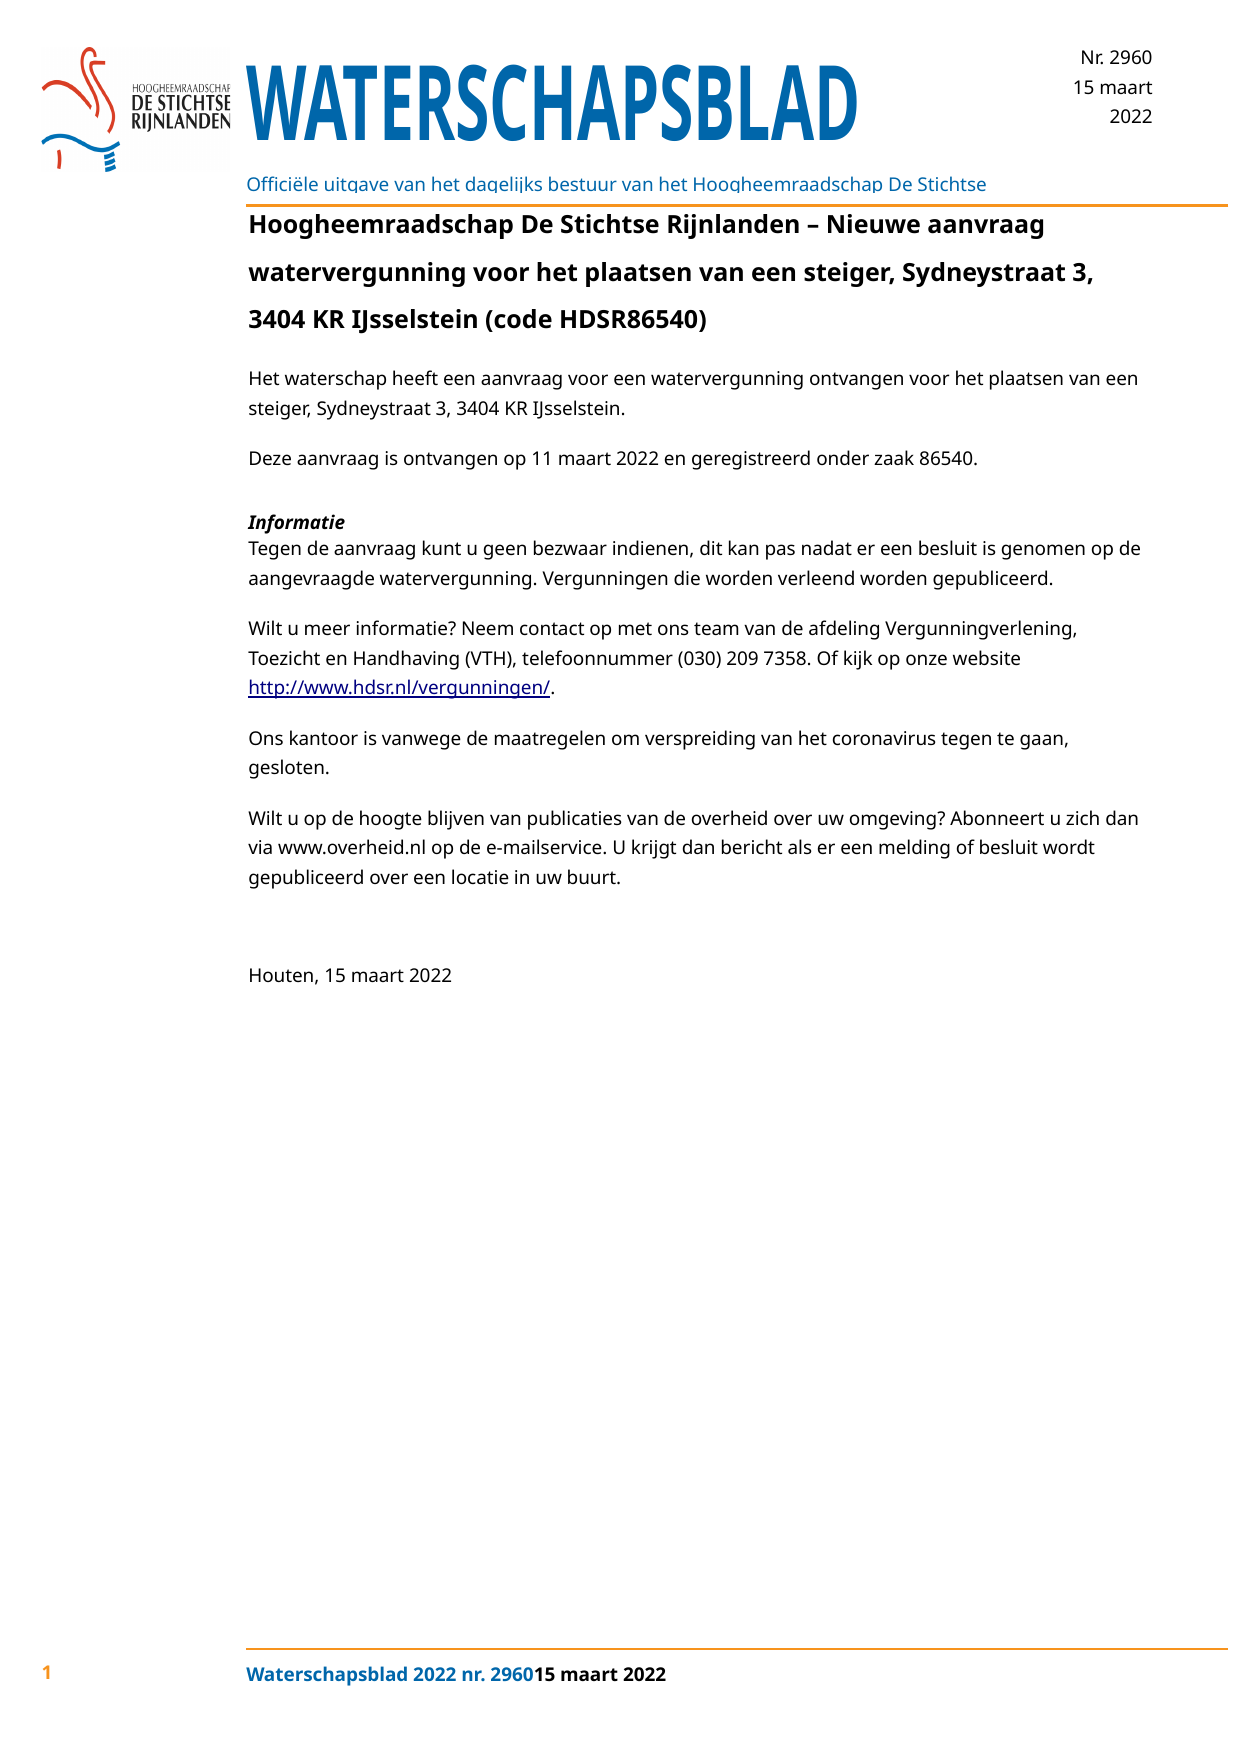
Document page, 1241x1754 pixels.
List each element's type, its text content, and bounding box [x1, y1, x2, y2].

text Tegen de aanvraag kunt u geen bezwaar indienen, dit kan pas nadat er een besluit is genomen op de aangevraagde watervergunning. Vergunningen die worden verleend worden gepubliceerd. [248, 535, 1152, 591]
text Houten, 15 maart 2022 [248, 962, 1152, 988]
text Het waterschap heeft een aanvraag voor een watervergunning ontvangen voor het plaatsen van een steiger, Sydneystraat 3, 3404 KR IJsselstein. [248, 366, 1152, 421]
text Wilt u meer informatie? Neem contact op met ons team van de afdeling Vergunningverlening, Toezicht en Handhaving (VTH), telefoonnummer (030) 209 7358. Of kijk op onze website http://www.hdsr.nl/vergunningen/. [248, 615, 1152, 700]
text Hoogheemraadschap De Stichtse Rijnlanden – Nieuwe aanvraag watervergunning voor het plaatsen van een steiger, Sydneystraat 3, 3404 KR IJsselstein (code HDSR86540) [248, 207, 1152, 336]
text Deze aanvraag is ontvangen op 11 maart 2022 en geregistreerd onder zaak 86540. [248, 446, 1152, 471]
text Wilt u op de hoogte blijven van publicaties van de overheid over uw omgeving? Abonneert u zich dan via www.overheid.nl op de e-mailservice. U krijgt dan bericht als er een melding of besluit wordt gepubliceerd over een locatie in uw buurt. [248, 805, 1152, 890]
text Ons kantoor is vanwege de maatregelen om verspreiding van het coronavirus tegen te gaan, gesloten. [248, 725, 1152, 780]
picture [41, 47, 231, 172]
text Informatie [248, 509, 1152, 535]
